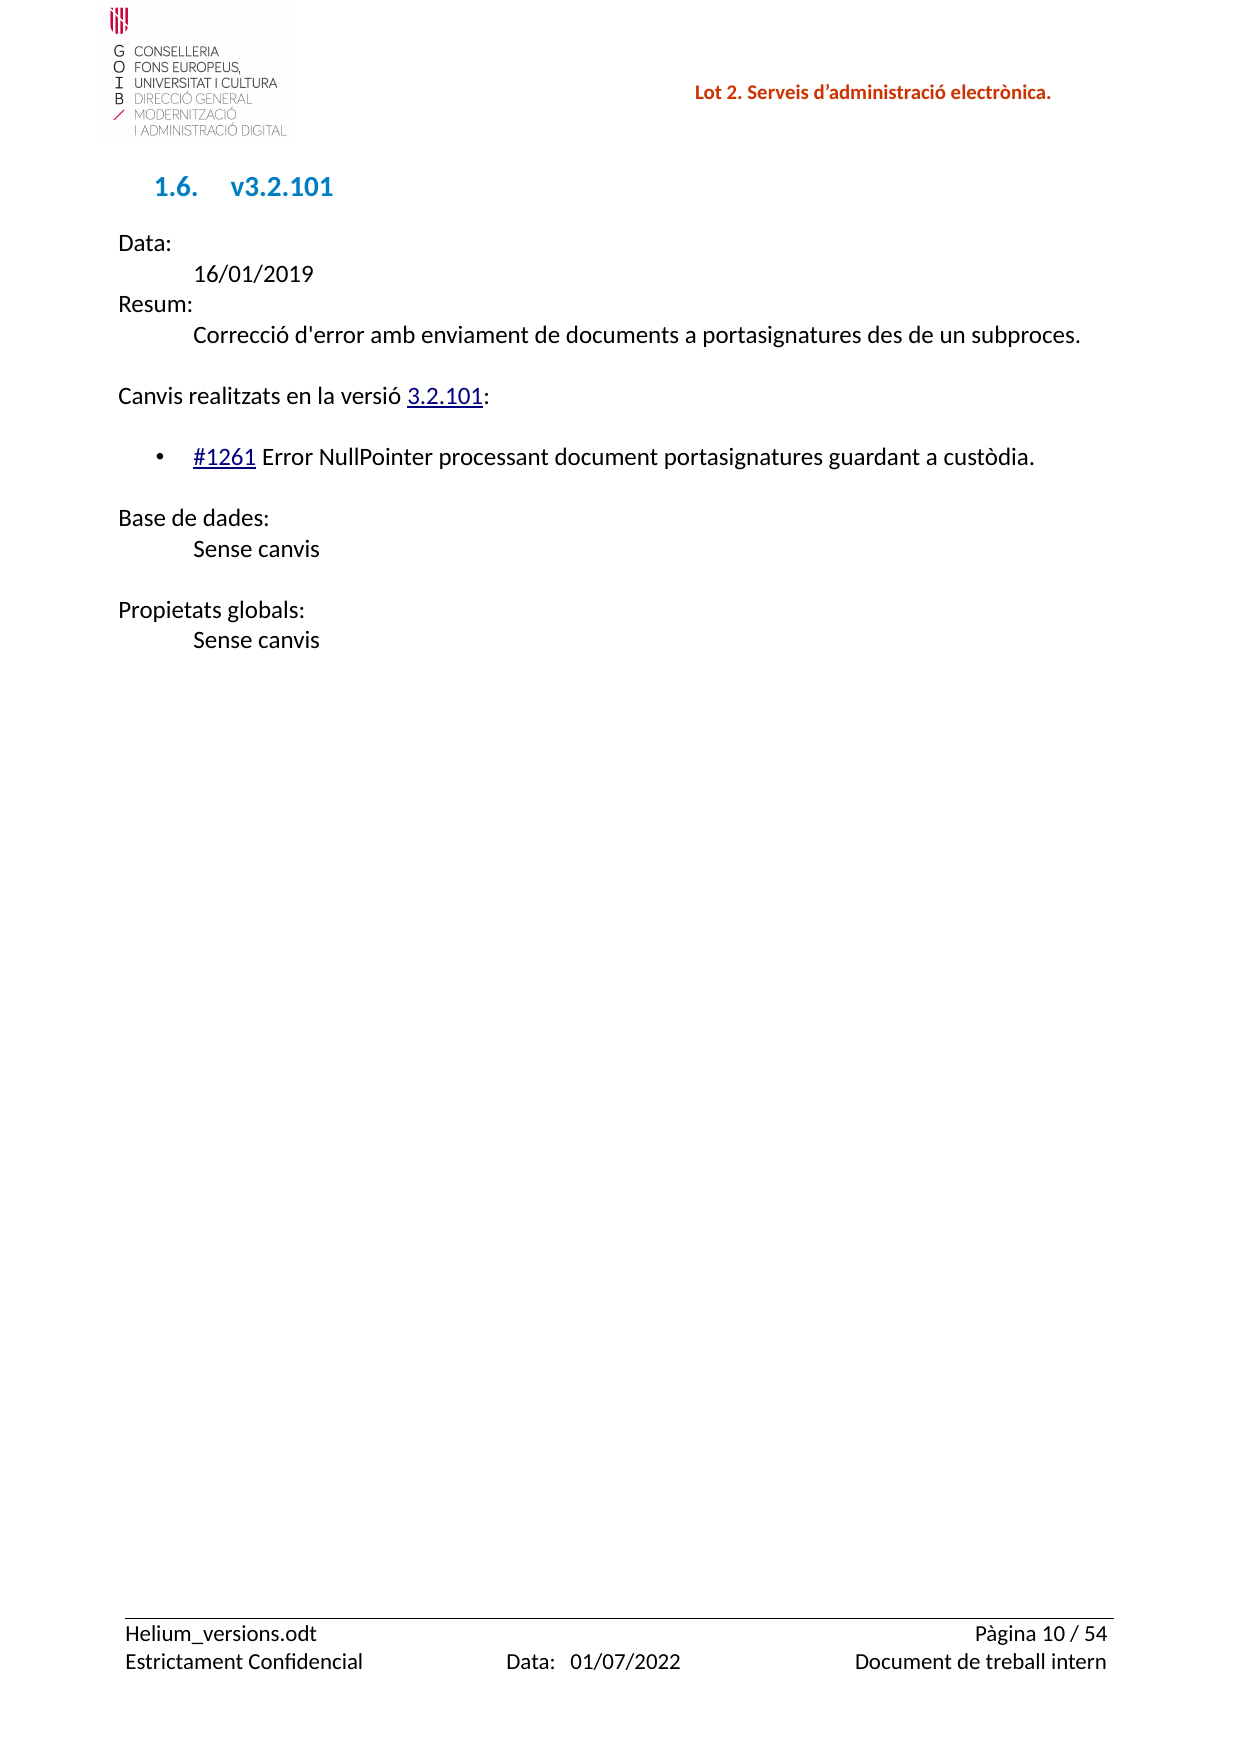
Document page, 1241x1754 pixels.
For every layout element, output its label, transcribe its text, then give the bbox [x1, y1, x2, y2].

text Resum: [118, 289, 1122, 319]
picture [100, 0, 297, 144]
text Data: [118, 228, 1122, 258]
list #1261 Error NullPointer processant document portasignatures guardant a custòdia. [156, 441, 1122, 472]
text Correcció d'error amb enviament de documents a portasignatures des de un subproces. [118, 319, 1122, 350]
subtitle v3.2.101 [153, 168, 1122, 204]
text Sense canvis [118, 624, 1122, 655]
text Propietats globals: [118, 594, 1122, 624]
text Sense canvis [118, 533, 1122, 563]
text 16/01/2019 [118, 258, 1122, 289]
text Canvis realitzats en la versió 3.2.101: [118, 380, 1122, 411]
text Base de dades: [118, 502, 1122, 533]
